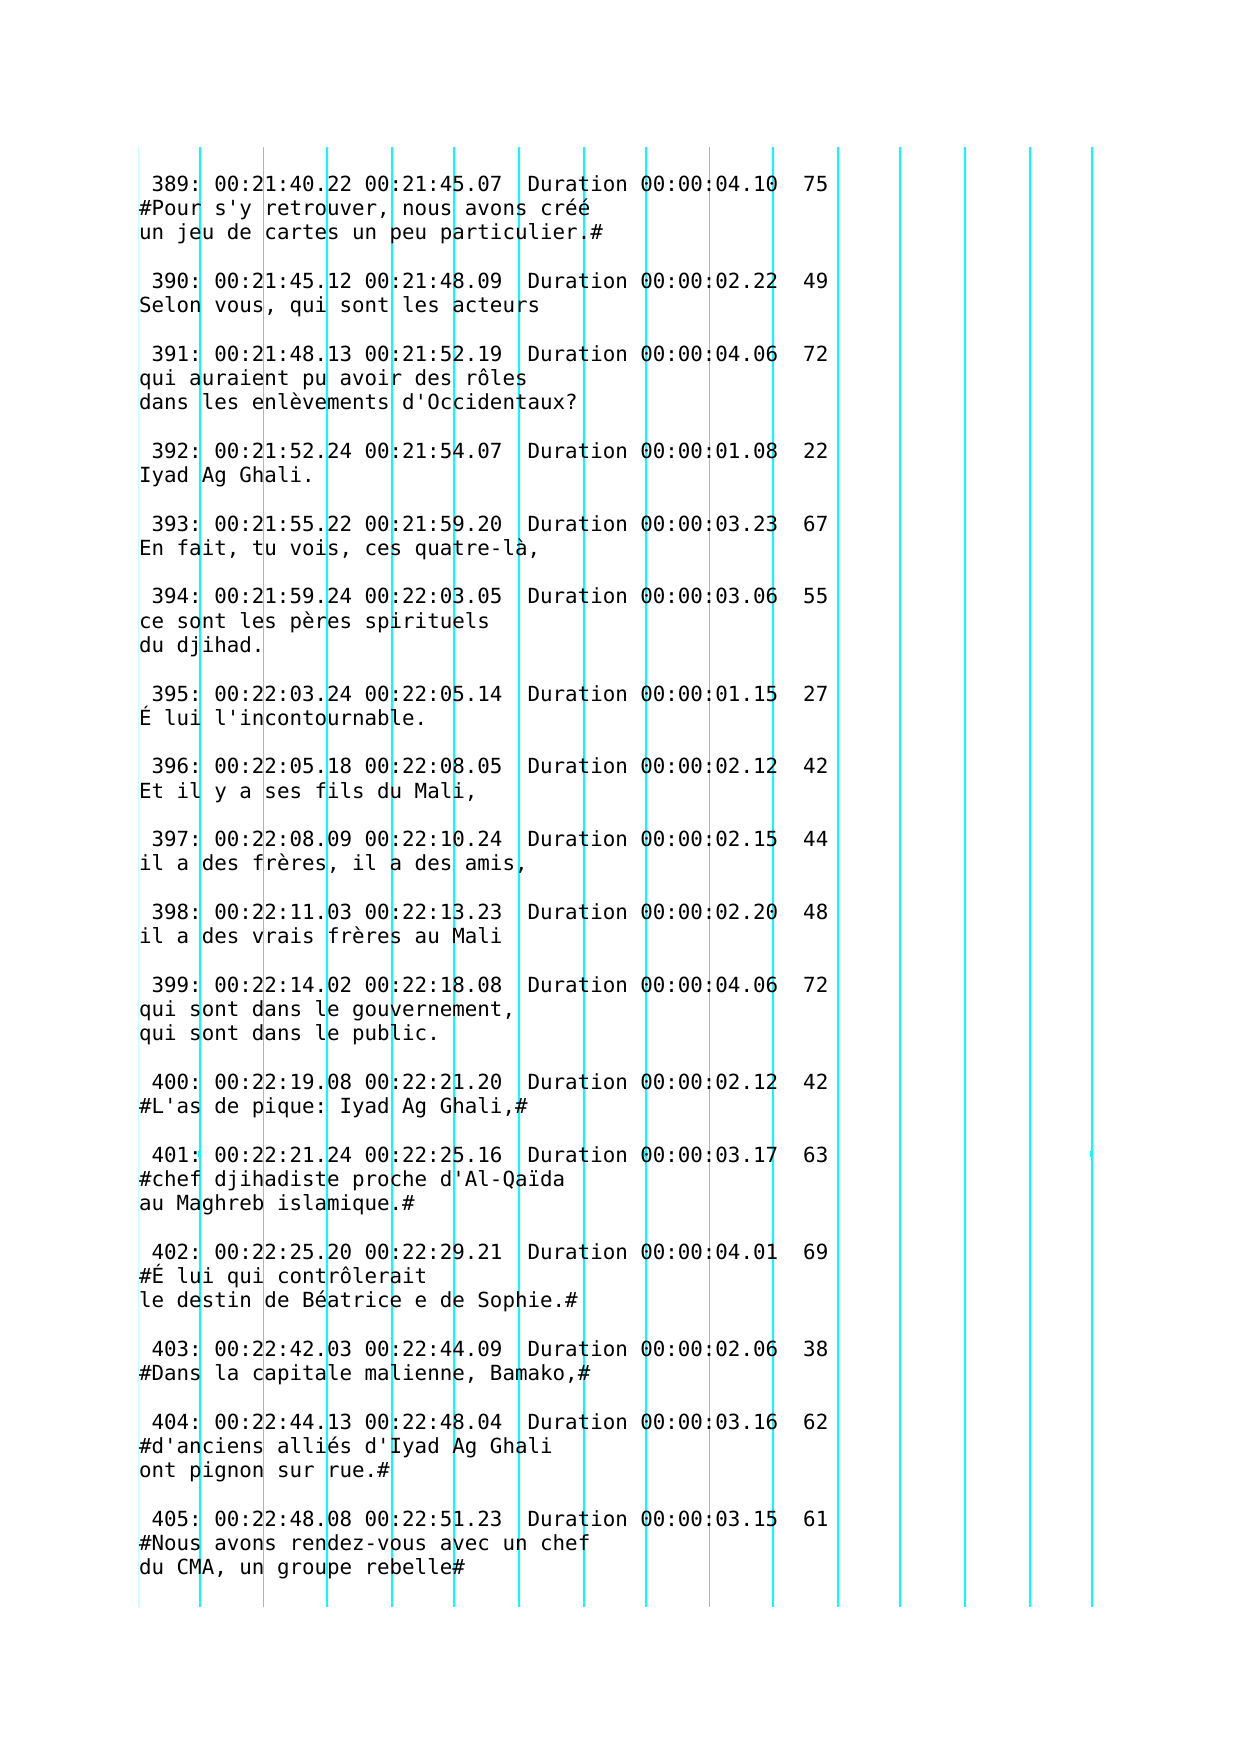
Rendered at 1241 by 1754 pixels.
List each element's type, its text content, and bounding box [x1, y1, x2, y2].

text Iyad Ag Ghali. [139, 463, 1101, 487]
text 392: 00:21:52.24 00:21:54.07 Duration 00:00:01.08 22 [139, 439, 1101, 463]
text #chef djihadiste proche d'Al-Qaïda [139, 1167, 1101, 1191]
text #L'as de pique: Iyad Ag Ghali,# [139, 1094, 1101, 1118]
text il a des vrais frères au Mali [139, 924, 1101, 948]
text 400: 00:22:19.08 00:22:21.20 Duration 00:00:02.12 42 [139, 1070, 1101, 1094]
text 401: 00:22:21.24 00:22:25.16 Duration 00:00:03.17 63 [139, 1143, 1101, 1167]
text #d'anciens alliés d'Iyad Ag Ghali [139, 1434, 1101, 1458]
text 404: 00:22:44.13 00:22:48.04 Duration 00:00:03.16 62 [139, 1410, 1101, 1434]
text ce sont les pères spirituels [139, 609, 1101, 633]
text qui sont dans le gouvernement, [139, 997, 1101, 1021]
text 398: 00:22:11.03 00:22:13.23 Duration 00:00:02.20 48 [139, 900, 1101, 924]
text #É lui qui contrôlerait [139, 1264, 1101, 1288]
text qui sont dans le public. [139, 1021, 1101, 1046]
text É lui l'incontournable. [139, 706, 1101, 730]
text #Pour s'y retrouver, nous avons créé [139, 196, 1101, 220]
text Selon vous, qui sont les acteurs [139, 293, 1101, 317]
text un jeu de cartes un peu particulier.# [139, 220, 1101, 245]
text le destin de Béatrice e de Sophie.# [139, 1288, 1101, 1313]
text 391: 00:21:48.13 00:21:52.19 Duration 00:00:04.06 72 [139, 342, 1101, 366]
text 405: 00:22:48.08 00:22:51.23 Duration 00:00:03.15 61 [139, 1507, 1101, 1531]
text ont pignon sur rue.# [139, 1458, 1101, 1482]
text #Nous avons rendez-vous avec un chef [139, 1531, 1101, 1555]
text #Dans la capitale malienne, Bamako,# [139, 1361, 1101, 1385]
text 403: 00:22:42.03 00:22:44.09 Duration 00:00:02.06 38 [139, 1337, 1101, 1361]
text 397: 00:22:08.09 00:22:10.24 Duration 00:00:02.15 44 [139, 827, 1101, 851]
text du djihad. [139, 633, 1101, 657]
text 396: 00:22:05.18 00:22:08.05 Duration 00:00:02.12 42 [139, 754, 1101, 779]
text En fait, tu vois, ces quatre-là, [139, 536, 1101, 560]
text 393: 00:21:55.22 00:21:59.20 Duration 00:00:03.23 67 [139, 512, 1101, 536]
text 402: 00:22:25.20 00:22:29.21 Duration 00:00:04.01 69 [139, 1240, 1101, 1264]
text il a des frères, il a des amis, [139, 851, 1101, 876]
picture [138, 147, 1102, 1607]
text 399: 00:22:14.02 00:22:18.08 Duration 00:00:04.06 72 [139, 973, 1101, 997]
text Et il y a ses fils du Mali, [139, 779, 1101, 803]
text 394: 00:21:59.24 00:22:03.05 Duration 00:00:03.06 55 [139, 584, 1101, 609]
text 395: 00:22:03.24 00:22:05.14 Duration 00:00:01.15 27 [139, 682, 1101, 706]
text au Maghreb islamique.# [139, 1191, 1101, 1216]
text du CMA, un groupe rebelle# [139, 1555, 1101, 1579]
text dans les enlèvements d'Occidentaux? [139, 390, 1101, 414]
text 390: 00:21:45.12 00:21:48.09 Duration 00:00:02.22 49 [139, 269, 1101, 293]
text 389: 00:21:40.22 00:21:45.07 Duration 00:00:04.10 75 [139, 172, 1101, 196]
text qui auraient pu avoir des rôles [139, 366, 1101, 390]
